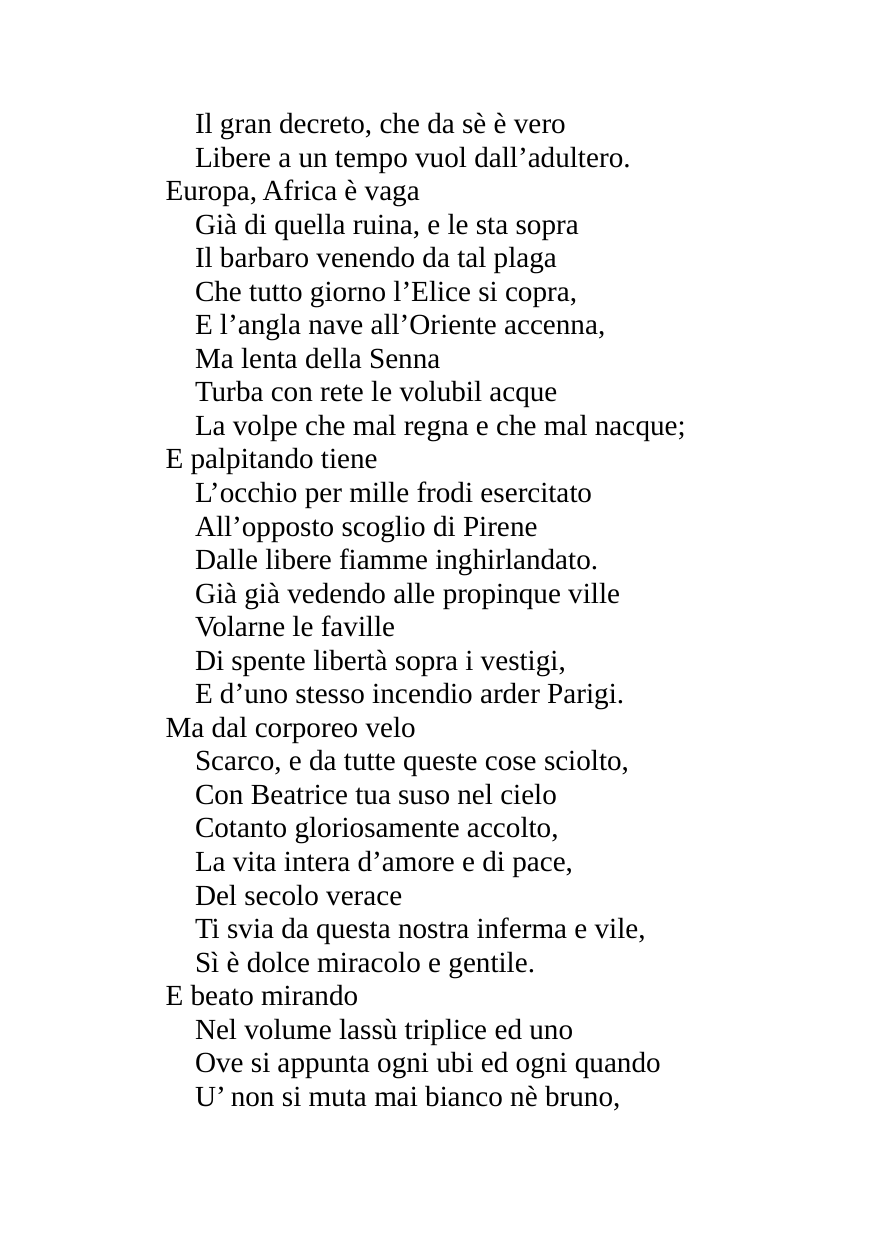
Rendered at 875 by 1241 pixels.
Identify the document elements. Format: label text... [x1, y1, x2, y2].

text Il gran decreto, che da sè è vero Libere a un tempo vuol dall’adultero. [165, 106, 768, 173]
text E beato mirando Nel volume lassù triplice ed uno Ove si appunta ogni ubi ed ogni quando U’ non si muta mai bianco nè bruno, [165, 978, 768, 1112]
text Europa, Africa è vaga Già di quella ruina, e le sta sopra Il barbaro venendo da tal plaga Che tutto giorno l’Elice si copra, E l’angla nave all’Oriente accenna, Ma lenta della Senna Turba con rete le volubil acque La volpe che mal regna e che mal nacque; [165, 173, 768, 442]
text Ma dal corporeo velo Scarco, e da tutte queste cose sciolto, Con Beatrice tua suso nel cielo Cotanto gloriosamente accolto, La vita intera d’amore e di pace, Del secolo verace Ti svia da questa nostra inferma e vile, Sì è dolce miracolo e gentile. [165, 710, 768, 978]
text E palpitando tiene L’occhio per mille frodi esercitato All’opposto scoglio di Pirene Dalle libere fiamme inghirlandato. Già già vedendo alle propinque ville Volarne le faville Di spente libertà sopra i vestigi, E d’uno stesso incendio arder Parigi. [165, 442, 768, 710]
